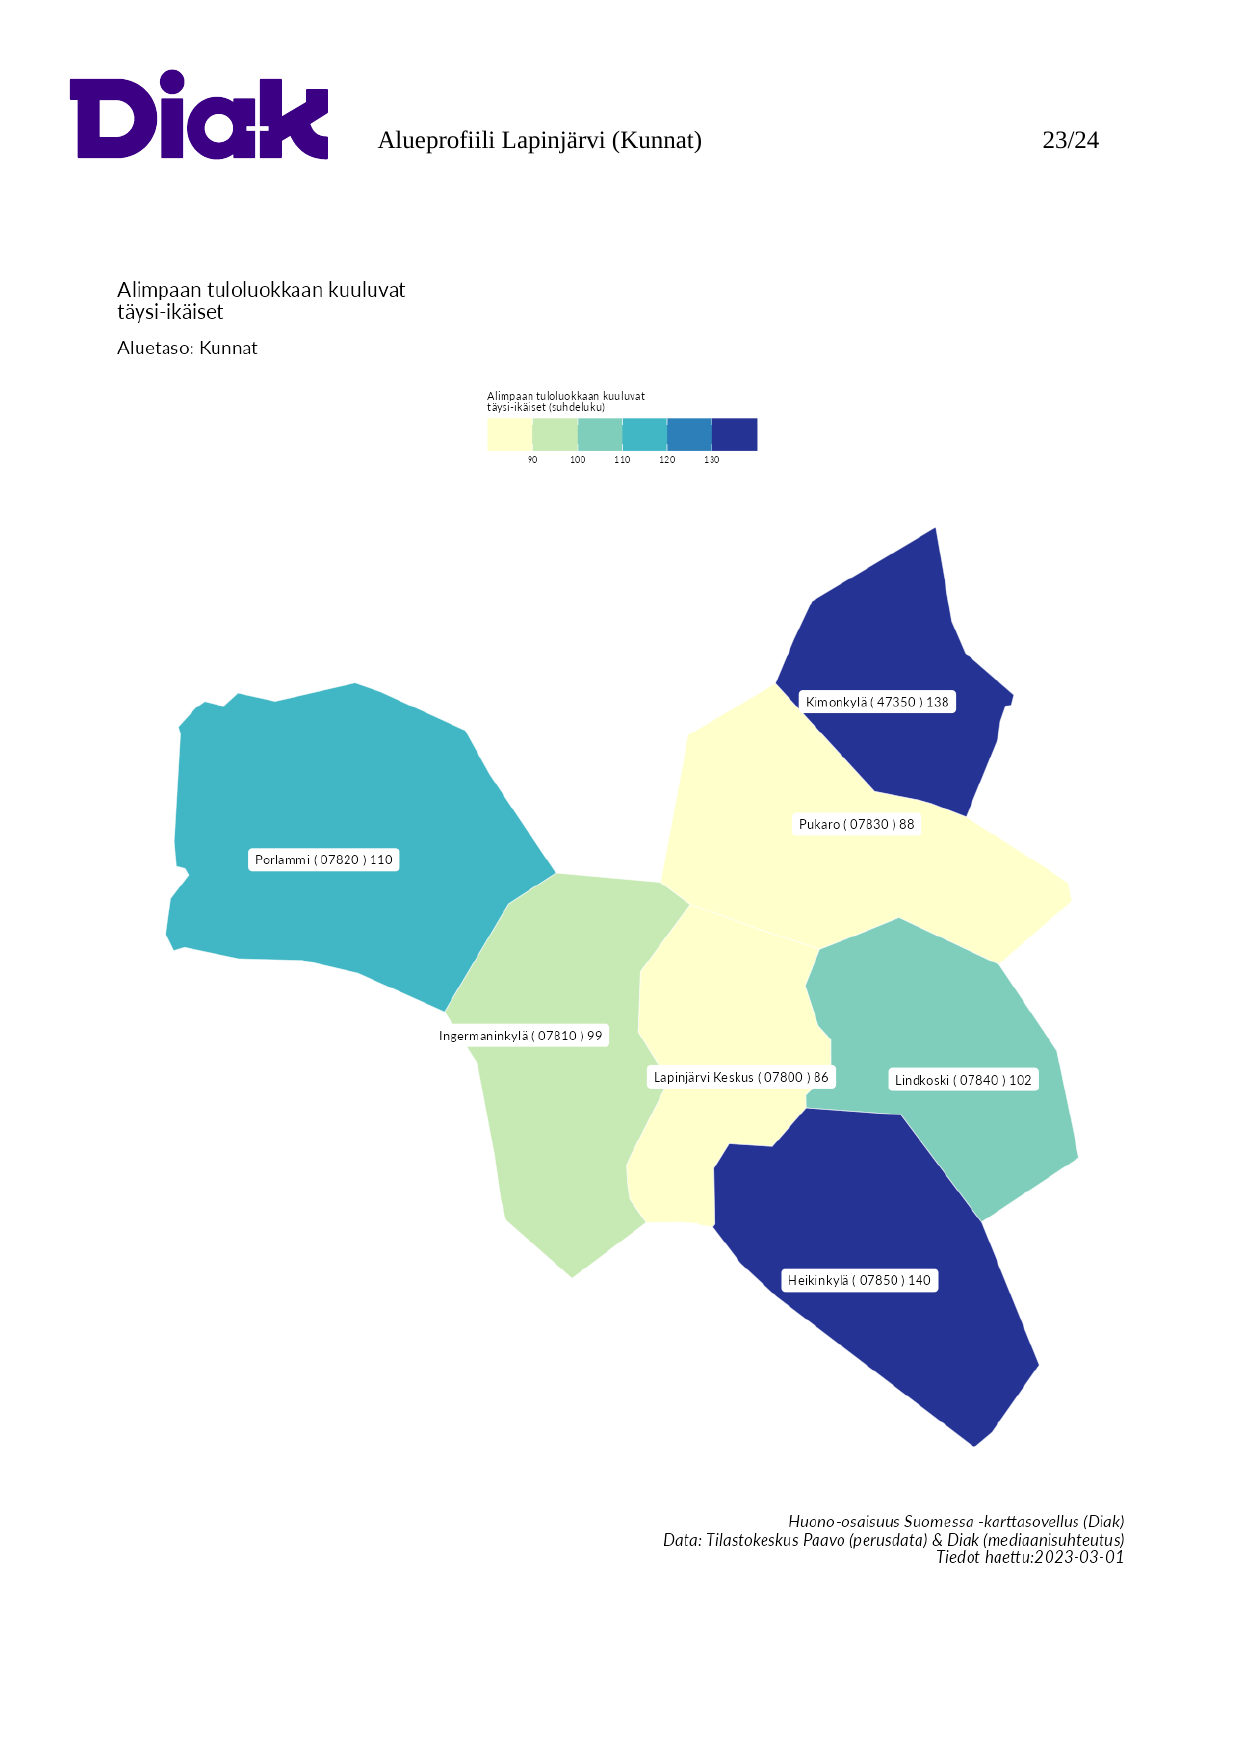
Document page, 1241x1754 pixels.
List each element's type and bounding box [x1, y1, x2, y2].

picture [61, 196, 1179, 1651]
